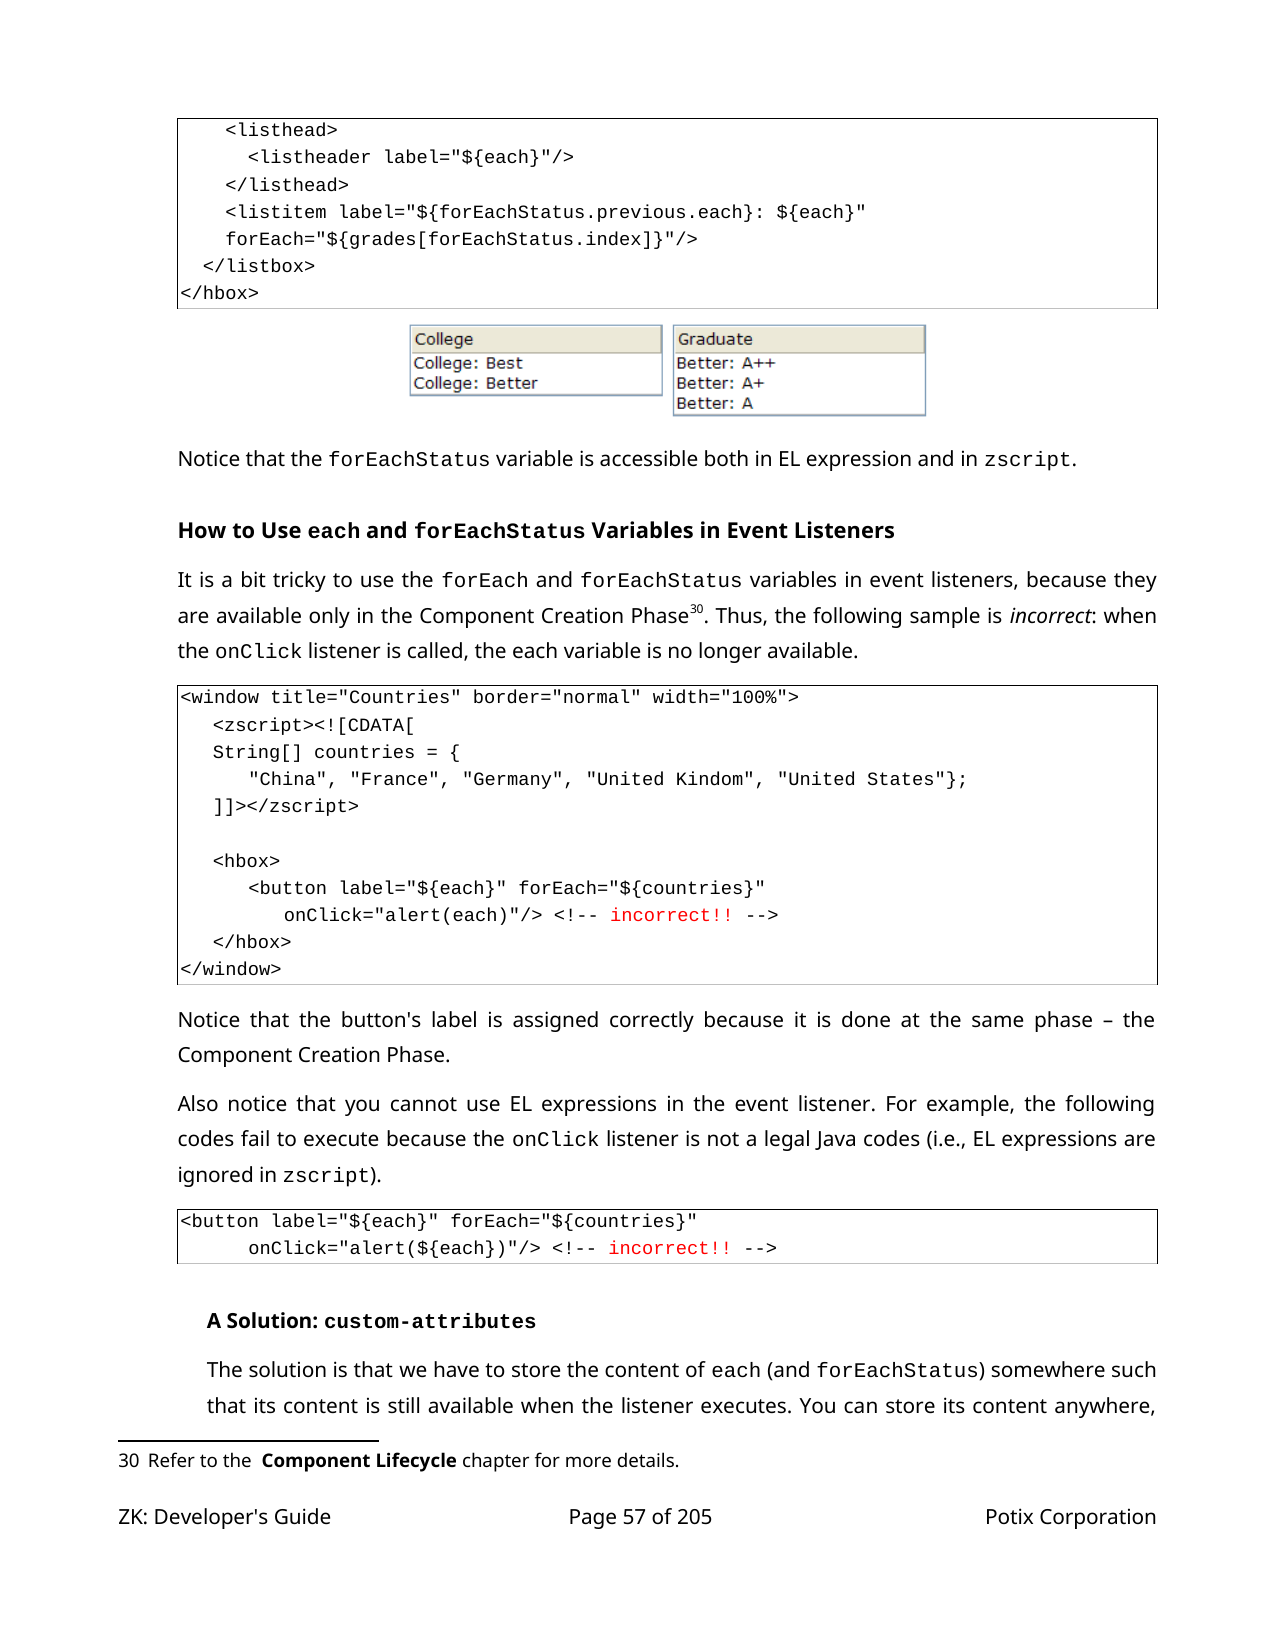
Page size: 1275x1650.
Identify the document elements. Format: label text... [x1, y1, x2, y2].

text </listbox> [178, 254, 1157, 278]
text <hbox> [178, 848, 1157, 873]
subtitle How to Use each and forEachStatus Variables in Event Listeners [177, 515, 1157, 545]
text Notice that the button's label is assigned correctly because it is done at the same phase – the Component Creation Phase. [177, 1005, 1157, 1068]
text Also notice that you cannot use EL expressions in the event listener. For example, the following codes fail to execute because the onClick listener is not a legal Java codes (i.e., EL expressions are ignored in zscript). [177, 1089, 1157, 1188]
text "China", "France", "Germany", "United Kindom", "United States"}; [178, 767, 1157, 791]
text </listhead> [178, 172, 1157, 197]
text The solution is that we have to store the content of each (and forEachStatus) somewhere such that its content is still available when the listener executes. You can store its content anywhere, [207, 1355, 1157, 1419]
subtitle A Solution: custom-attributes [207, 1306, 1157, 1334]
text </hbox> [178, 281, 1157, 308]
text <listhead> [178, 119, 1157, 142]
picture [407, 321, 930, 419]
text Notice that the forEachStatus variable is accessible both in EL expression and in zscript. [177, 419, 1157, 472]
text </hbox> [178, 930, 1157, 954]
text <window title="Countries" border="normal" width="100%"> [178, 686, 1157, 709]
text <listheader label="${each}"/> [178, 145, 1157, 169]
text </window> [178, 957, 1157, 984]
text <button label="${each}" forEach="${countries}" [178, 876, 1157, 900]
text onClick="alert(each)"/> <!-- incorrect!! --> [178, 903, 1157, 927]
text ]]></zscript> [178, 794, 1157, 818]
text Refer to the Component Lifecycle chapter for more details. [118, 1447, 1157, 1473]
text String[] countries = { [178, 740, 1157, 764]
text <listitem label="${forEachStatus.previous.each}: ${each}" [178, 200, 1157, 224]
text forEach="${grades[forEachStatus.index]}"/> [178, 227, 1157, 251]
text It is a bit tricky to use the forEach and forEachStatus variables in event listeners, because they are available only in the Component Creation Phase. Thus, the following sample is incorrect: when the onClick listener is called, the each variable is no longer available. [177, 565, 1157, 665]
text onClick="alert(${each})"/> <!-- incorrect!! --> [178, 1236, 1157, 1263]
text <zscript><![CDATA[ [178, 712, 1157, 737]
text <button label="${each}" forEach="${countries}" [178, 1210, 1157, 1233]
